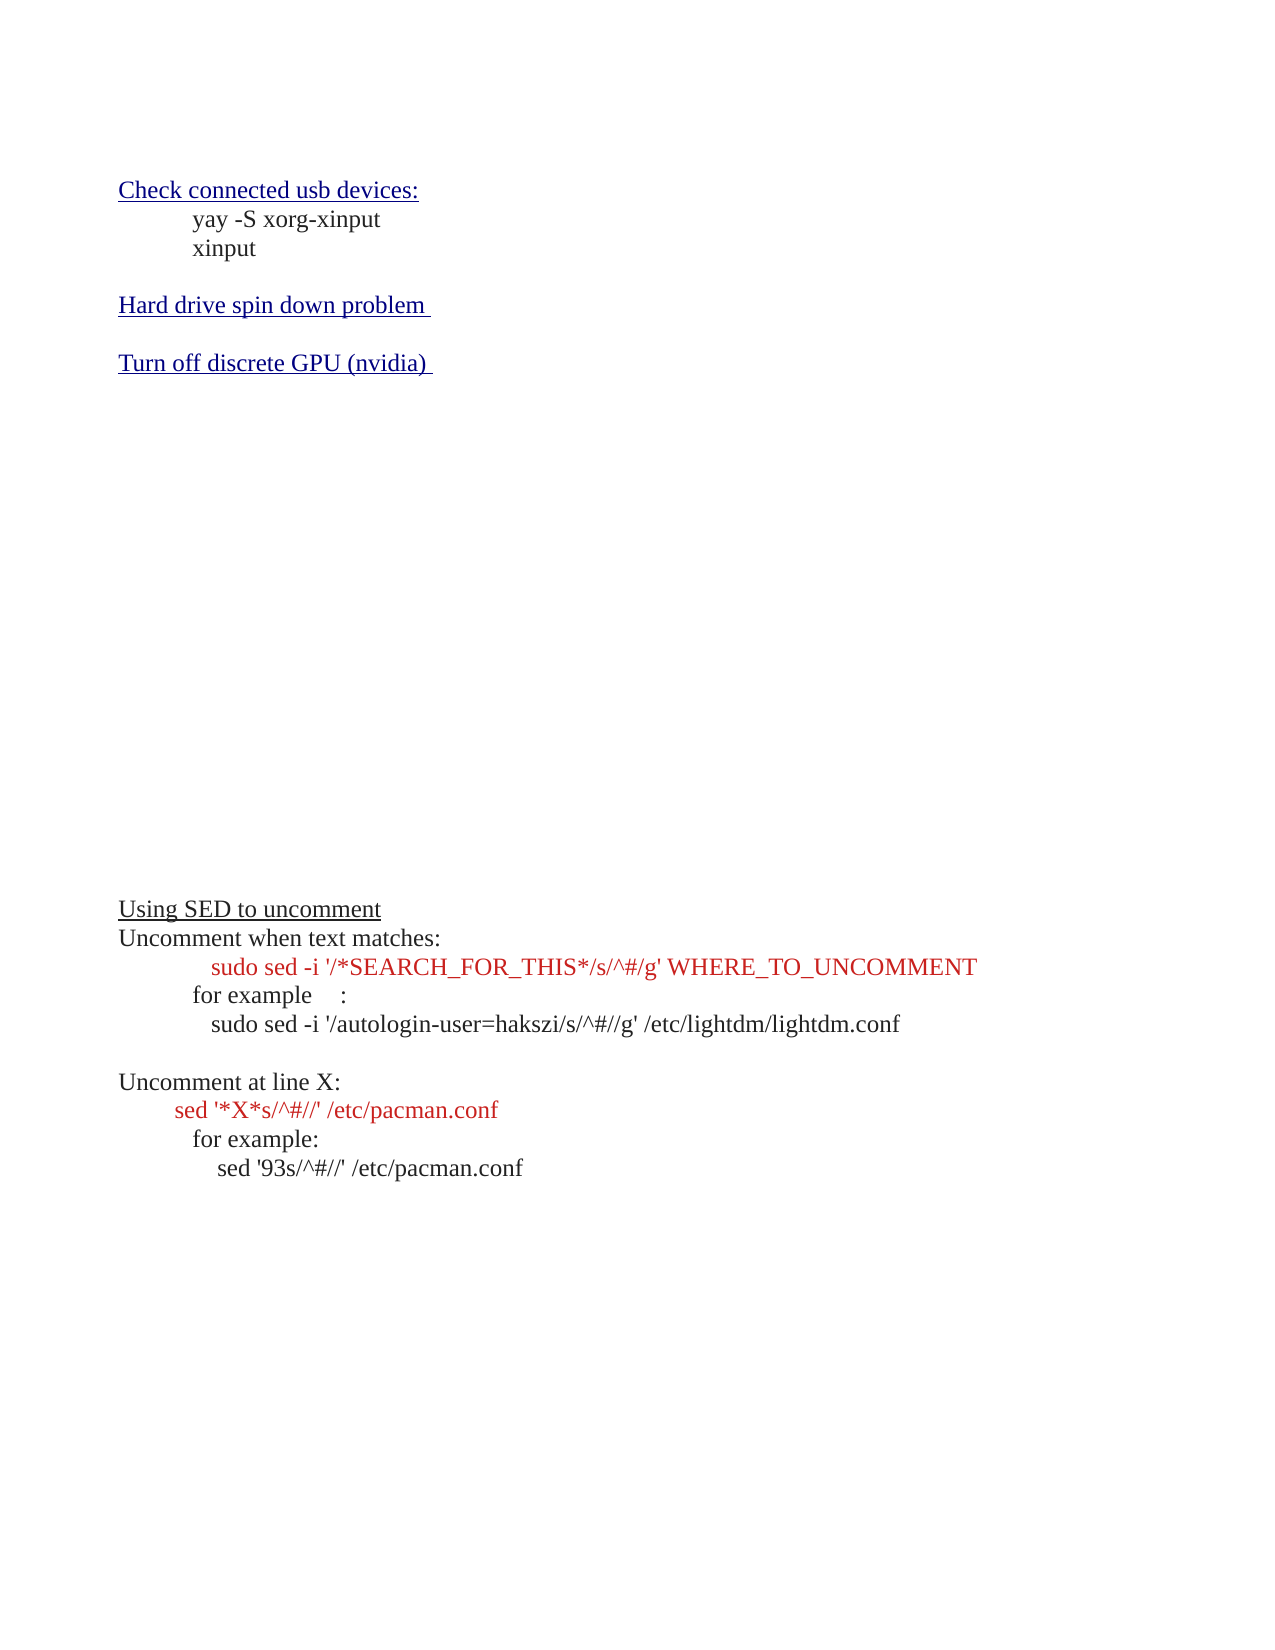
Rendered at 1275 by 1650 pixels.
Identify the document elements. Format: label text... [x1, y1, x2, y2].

text Uncomment at line X: [118, 1067, 1157, 1096]
text Using SED to uncomment [118, 894, 1157, 923]
text for example: [118, 1124, 1157, 1153]
text Hard drive spin down problem [118, 291, 1157, 319]
text xinput [118, 233, 1157, 262]
text sed '93s/^#//' /etc/pacman.conf [118, 1153, 1157, 1182]
text sudo sed -i '/autologin-user=hakszi/s/^#//g' /etc/lightdm/lightdm.conf [118, 1009, 1157, 1038]
text yay -S xorg-xinput [118, 204, 1157, 233]
text for example : [118, 981, 1157, 1009]
text Turn off discrete GPU (nvidia) [118, 348, 1157, 377]
text sed '*X*s/^#//' /etc/pacman.conf [118, 1096, 1157, 1124]
text sudo sed -i '/*SEARCH_FOR_THIS*/s/^#/g' WHERE_TO_UNCOMMENT [118, 952, 1157, 981]
text Check connected usb devices: [118, 176, 1157, 204]
text Uncomment when text matches: [118, 923, 1157, 952]
